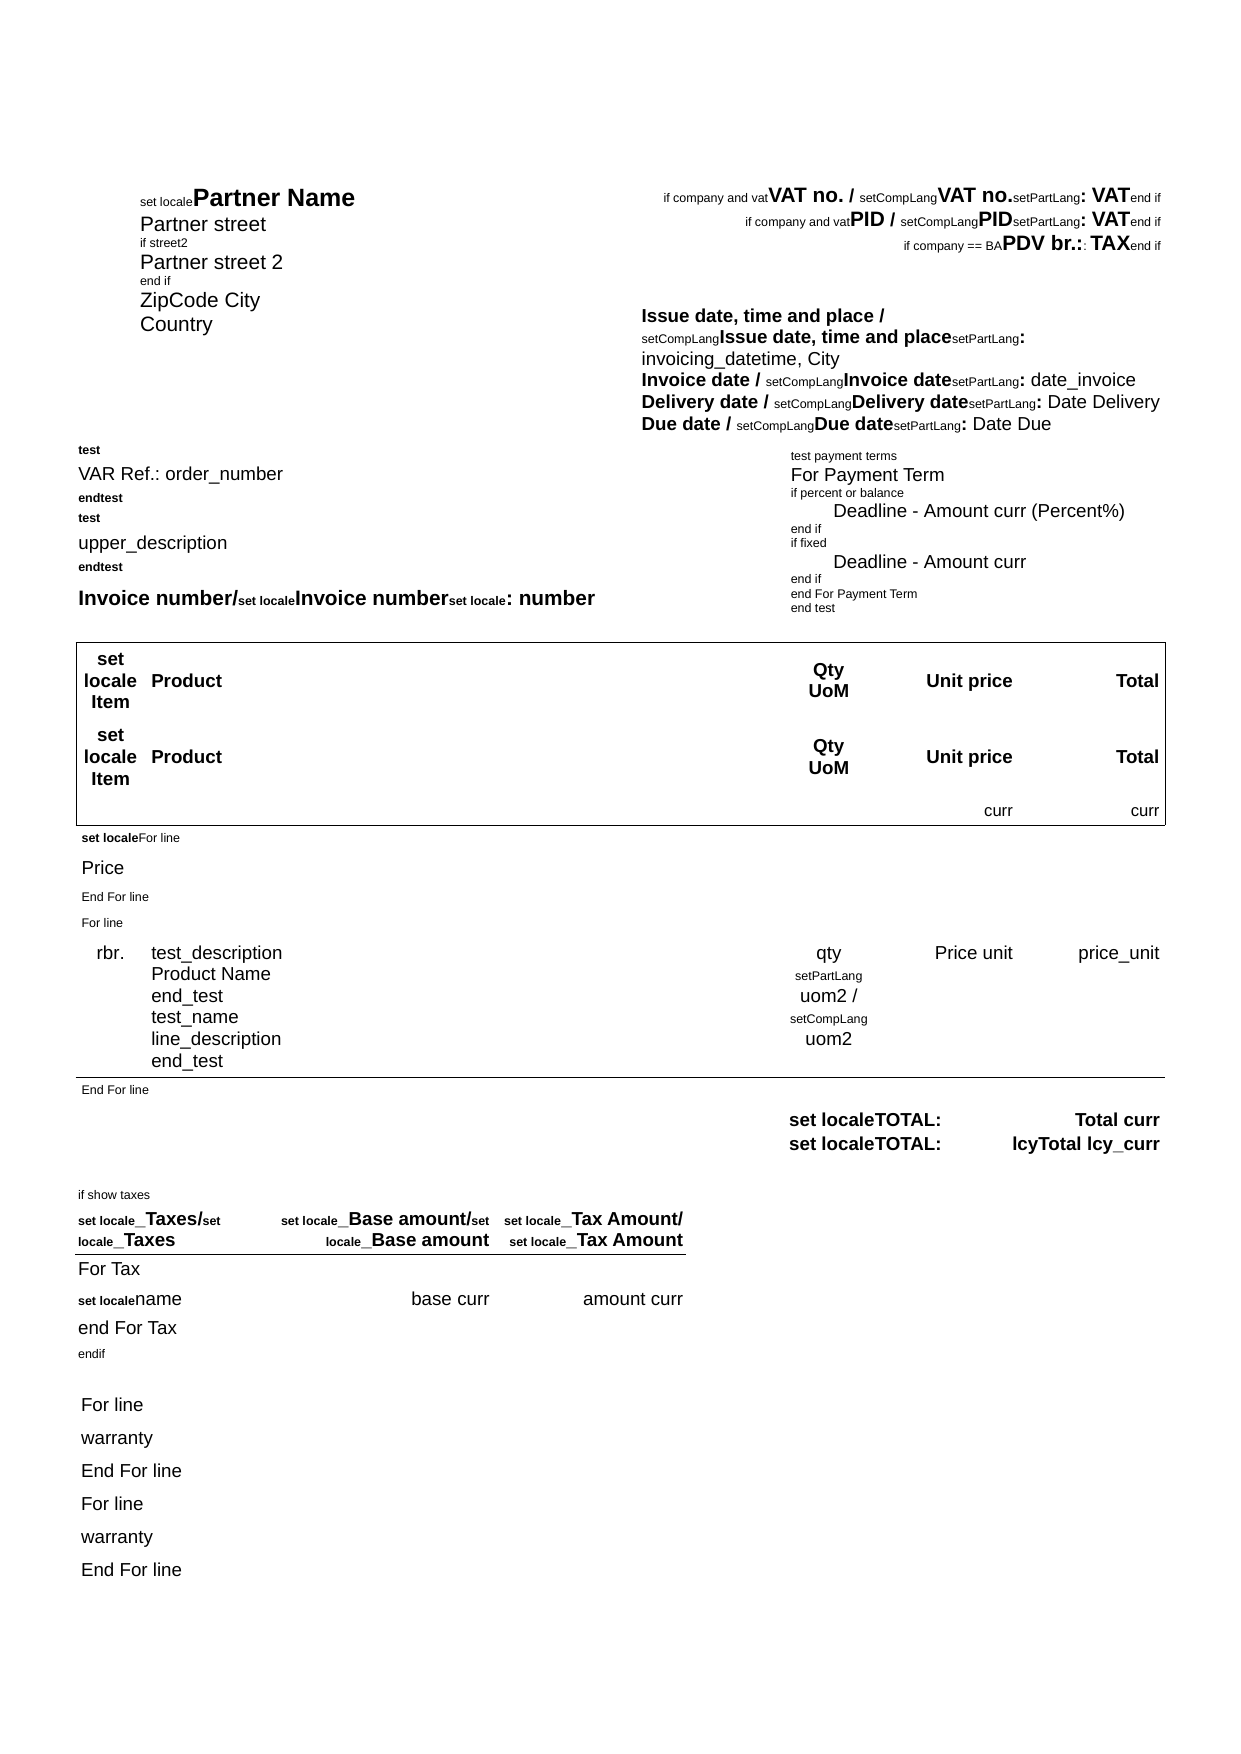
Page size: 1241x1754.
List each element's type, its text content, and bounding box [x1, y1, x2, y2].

table_cell endif [75, 1344, 1165, 1364]
table_header set localeItem [77, 643, 145, 718]
table_cell test [75, 508, 787, 528]
table_cell [686, 1314, 838, 1344]
table_cell test_description Product Name end_test test_name line_description end_test [145, 936, 777, 1077]
table_cell [686, 1205, 838, 1253]
table_header set localeTOTAL: set localeTOTAL: [75, 1103, 947, 1160]
table_cell VAR Ref.: order_number [75, 460, 787, 488]
table_header test payment terms For Payment Term if percent or balance Deadline - Amount curr (Percent%) end if if fixed Deadline - Amount curr end if end For Payment Term end test [788, 440, 1165, 618]
table_cell Price unit [880, 936, 1018, 1077]
table_header if company and vatVAT no. / setCompLangVAT no.setPartLang: VATend if if company and vatPID / setCompLangPIDsetPartLang: VATend if if company == BAPDV br.:: TAXend if [636, 177, 1166, 295]
table_header Unit price [880, 643, 1018, 718]
table_cell End For line [76, 884, 1165, 910]
table_header Qty UoM [777, 643, 880, 718]
table_cell [839, 1285, 1165, 1314]
table_cell Invoice number/set localeInvoice numberset locale: number [75, 577, 787, 618]
table_cell set locale_Base amount/set locale_Base amount [255, 1205, 492, 1253]
table_header Product [145, 643, 777, 718]
table_header if show taxes [75, 1184, 1165, 1204]
table_cell set locale_Taxes/set locale_Taxes [75, 1205, 254, 1253]
table_cell end For Tax [75, 1314, 686, 1344]
table_header For line [75, 1487, 1165, 1520]
table_cell rbr. [76, 936, 145, 1077]
table_cell upper_description [75, 529, 787, 556]
table_cell endtest [75, 556, 787, 577]
table_cell set localeFor line [76, 826, 1165, 851]
table_header For line [75, 1388, 1165, 1421]
table_header test [75, 440, 787, 460]
table_cell Price [76, 851, 1165, 884]
table_cell Product [145, 719, 777, 794]
table_cell warranty [75, 1421, 1165, 1454]
table_cell [686, 1254, 838, 1284]
table_header set localePartner Name Partner street if street2 Partner street 2 end if ZipCode City Country [134, 177, 636, 440]
table_header [75, 177, 134, 440]
table_cell For line [76, 910, 1165, 936]
table_cell Qty UoM [777, 719, 880, 794]
table_cell set localename [75, 1285, 254, 1314]
table_header Total [1018, 643, 1165, 718]
table_cell For Tax [75, 1255, 686, 1284]
table_cell Unit price [880, 719, 1018, 794]
table_cell price_unit [1018, 936, 1165, 1077]
table_cell End For line [75, 1553, 1165, 1586]
table_cell Total [1018, 719, 1165, 794]
table_cell endtest [75, 488, 787, 508]
table_cell [686, 1285, 838, 1314]
table_cell Issue date, time and place / setCompLangIssue date, time and placesetPartLang: invoicing_datetime, City Invoice date / setCompLangInvoice datesetPartLang: date_invoice Delivery date / setCompLangDelivery datesetPartLang: Date Delivery Due date / setCompLangDue datesetPartLang: Date Due [636, 295, 1166, 440]
table_cell [777, 795, 880, 825]
table_cell set locale_Tax Amount/set locale_Tax Amount [492, 1205, 686, 1253]
table_cell End For line [75, 1454, 1165, 1487]
table_cell End For line [76, 1078, 1165, 1103]
table_cell warranty [75, 1520, 1165, 1553]
table_header Total curr lcyTotal lcy_curr [947, 1103, 1165, 1160]
table_cell curr [880, 795, 1018, 825]
table_cell base curr [255, 1285, 492, 1314]
table_cell [77, 795, 145, 825]
table_cell amount curr [492, 1285, 686, 1314]
table_cell [839, 1254, 1165, 1284]
table_cell [145, 795, 777, 825]
table_cell set localeItem [77, 719, 145, 794]
table_cell qty setPartLang uom2 / setCompLang uom2 [777, 936, 880, 1077]
table_cell [839, 1205, 1165, 1253]
table_cell curr [1018, 795, 1165, 825]
table_cell [839, 1314, 1165, 1344]
